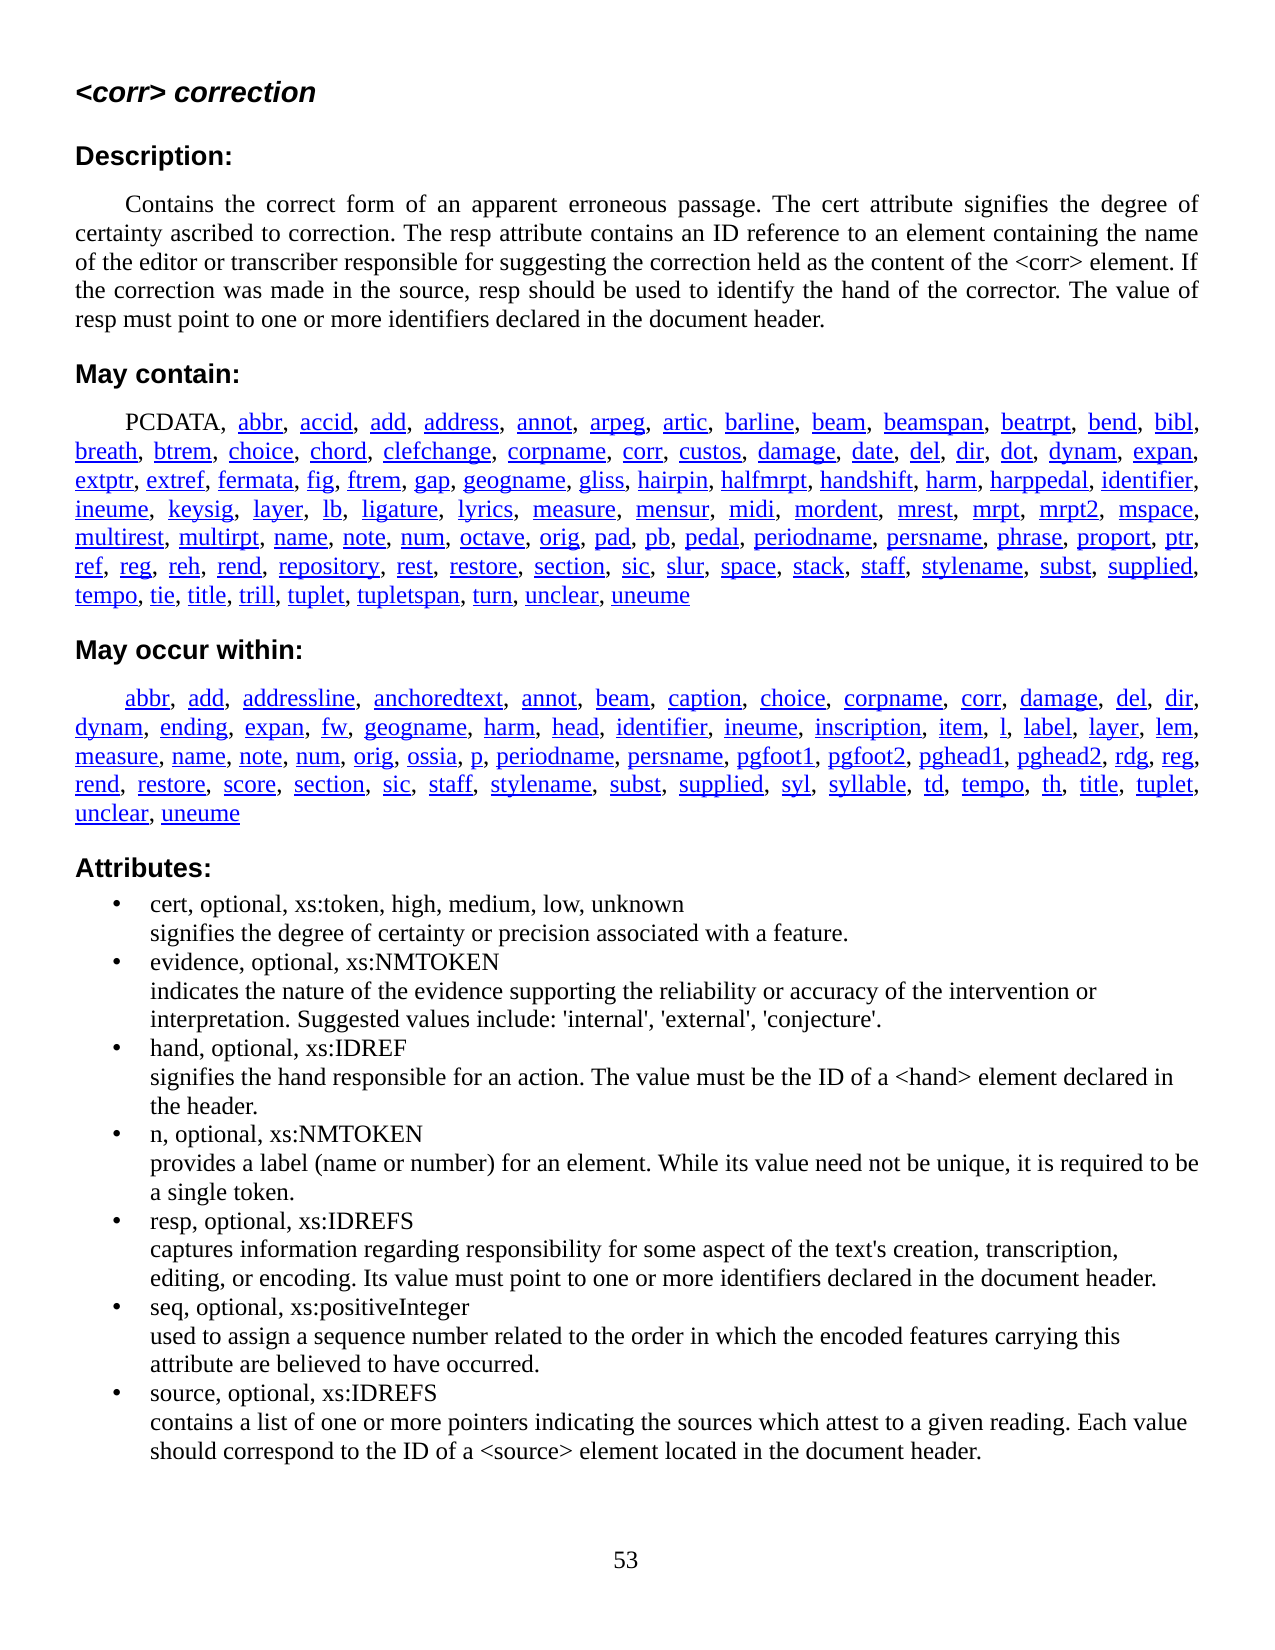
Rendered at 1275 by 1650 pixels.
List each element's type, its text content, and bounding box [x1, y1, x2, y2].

list hand, optional, xs:IDREF signifies the hand responsible for an action. The value must be the ID of a <hand> element declared in the header. [112, 1033, 1200, 1119]
subtitle Attributes: [75, 852, 1200, 883]
subtitle Description: [75, 140, 1200, 171]
text abbr, add, addressline, anchoredtext, annot, beam, caption, choice, corpname, corr, damage, del, dir, dynam, ending, expan, fw, geogname, harm, head, identifier, ineume, inscription, item, l, label, layer, lem, measure, name, note, num, orig, ossia, p, periodname, persname, pgfoot1, pgfoot2, pghead1, pghead2, rdg, reg, rend, restore, score, section, sic, staff, stylename, subst, supplied, syl, syllable, td, tempo, th, title, tuplet, unclear, uneume [75, 683, 1200, 827]
subtitle May contain: [75, 358, 1200, 389]
text PCDATA, abbr, accid, add, address, annot, arpeg, artic, barline, beam, beamspan, beatrpt, bend, bibl, breath, btrem, choice, chord, clefchange, corpname, corr, custos, damage, date, del, dir, dot, dynam, expan, extptr, extref, fermata, fig, ftrem, gap, geogname, gliss, hairpin, halfmrpt, handshift, harm, harppedal, identifier, ineume, keysig, layer, lb, ligature, lyrics, measure, mensur, midi, mordent, mrest, mrpt, mrpt2, mspace, multirest, multirpt, name, note, num, octave, orig, pad, pb, pedal, periodname, persname, phrase, proport, ptr, ref, reg, reh, rend, repository, rest, restore, section, sic, slur, space, stack, staff, stylename, subst, supplied, tempo, tie, title, trill, tuplet, tupletspan, turn, unclear, uneume [75, 407, 1200, 609]
subtitle <corr> correction [75, 75, 1200, 108]
list n, optional, xs:NMTOKEN provides a label (name or number) for an element. While its value need not be unique, it is required to be a single token. [112, 1119, 1200, 1206]
list seq, optional, xs:positiveInteger used to assign a sequence number related to the order in which the encoded features carrying this attribute are believed to have occurred. [112, 1292, 1200, 1378]
subtitle May occur within: [75, 634, 1200, 665]
text Contains the correct form of an apparent erroneous passage. The cert attribute signifies the degree of certainty ascribed to correction. The resp attribute contains an ID reference to an element containing the name of the editor or transcriber responsible for suggesting the correction held as the content of the <corr> element. If the correction was made in the source, resp should be used to identify the hand of the corrector. The value of resp must point to one or more identifiers declared in the document header. [75, 189, 1200, 333]
list resp, optional, xs:IDREFS captures information regarding responsibility for some aspect of the text's creation, transcription, editing, or encoding. Its value must point to one or more identifiers declared in the document header. [112, 1206, 1200, 1292]
list evidence, optional, xs:NMTOKEN indicates the nature of the evidence supporting the reliability or accuracy of the intervention or interpretation. Suggested values include: 'internal', 'external', 'conjecture'. [112, 947, 1200, 1033]
list source, optional, xs:IDREFS contains a list of one or more pointers indicating the sources which attest to a given reading. Each value should correspond to the ID of a <source> element located in the document header. [112, 1378, 1200, 1464]
list cert, optional, xs:token, high, medium, low, unknown signifies the degree of certainty or precision associated with a feature. [112, 889, 1200, 947]
